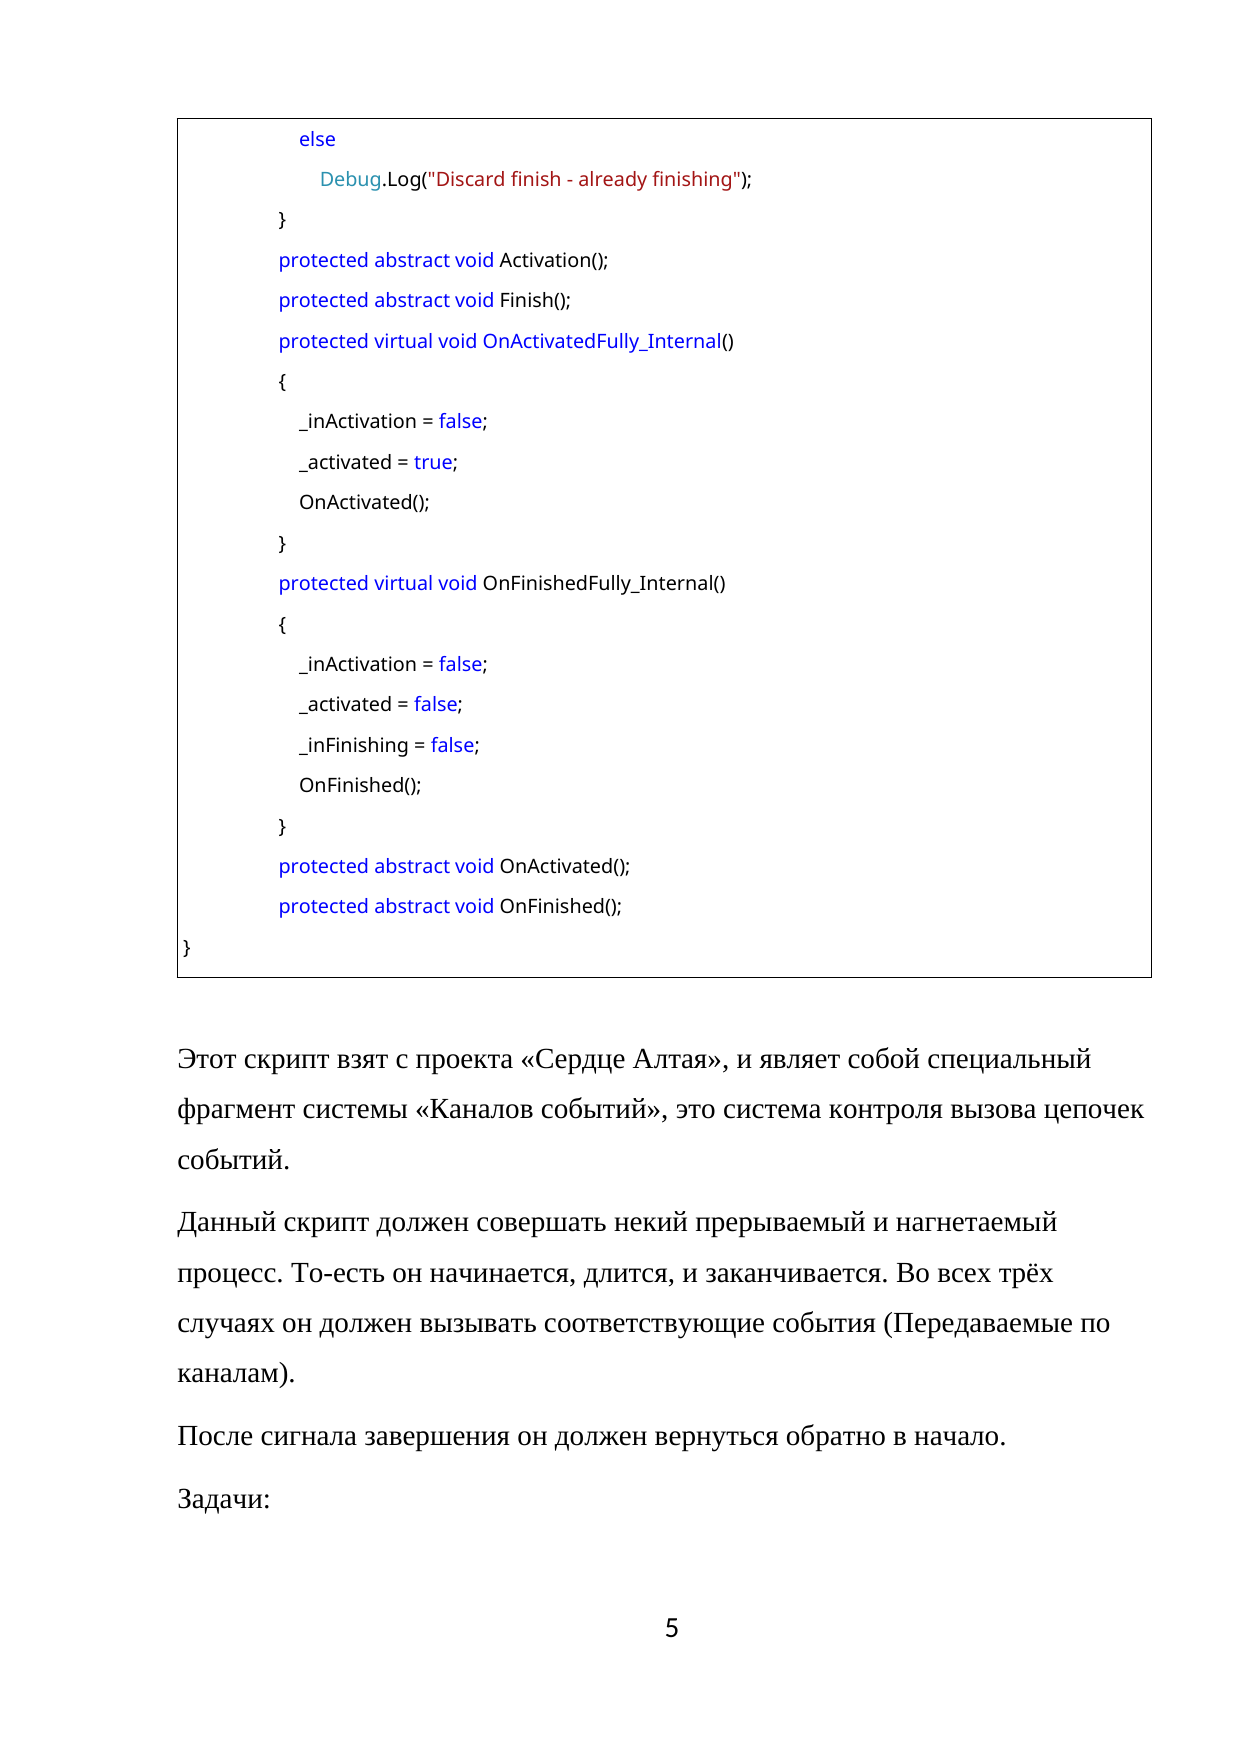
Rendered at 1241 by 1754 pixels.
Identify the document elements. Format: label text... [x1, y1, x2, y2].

text После сигнала завершения он должен вернуться обратно в начало. [177, 1418, 1152, 1452]
text Данный скрипт должен совершать некий прерываемый и нагнетаемый процесс. То-есть он начинается, длится, и заканчивается. Во всех трёх случаях он должен вызывать соответствующие события (Передаваемые по каналам). [177, 1204, 1152, 1389]
text Задачи: [177, 1481, 1152, 1515]
text Этот скрипт взят с проекта «Сердце Алтая», и являет собой специальный фрагмент системы «Каналов событий», это система контроля вызова цепочек событий. [177, 1041, 1152, 1175]
table_header else Debug.Log("Discard finish - already finishing"); } protected abstract void Activation(); protected abstract void Finish(); protected virtual void OnActivatedFully_Internal() { _inActivation = false; _activated = true; OnActivated(); } protected virtual void OnFinishedFully_Internal() { _inActivation = false; _activated = false; _inFinishing = false; OnFinished(); } protected abstract void OnActivated(); protected abstract void OnFinished(); } [178, 119, 1151, 977]
